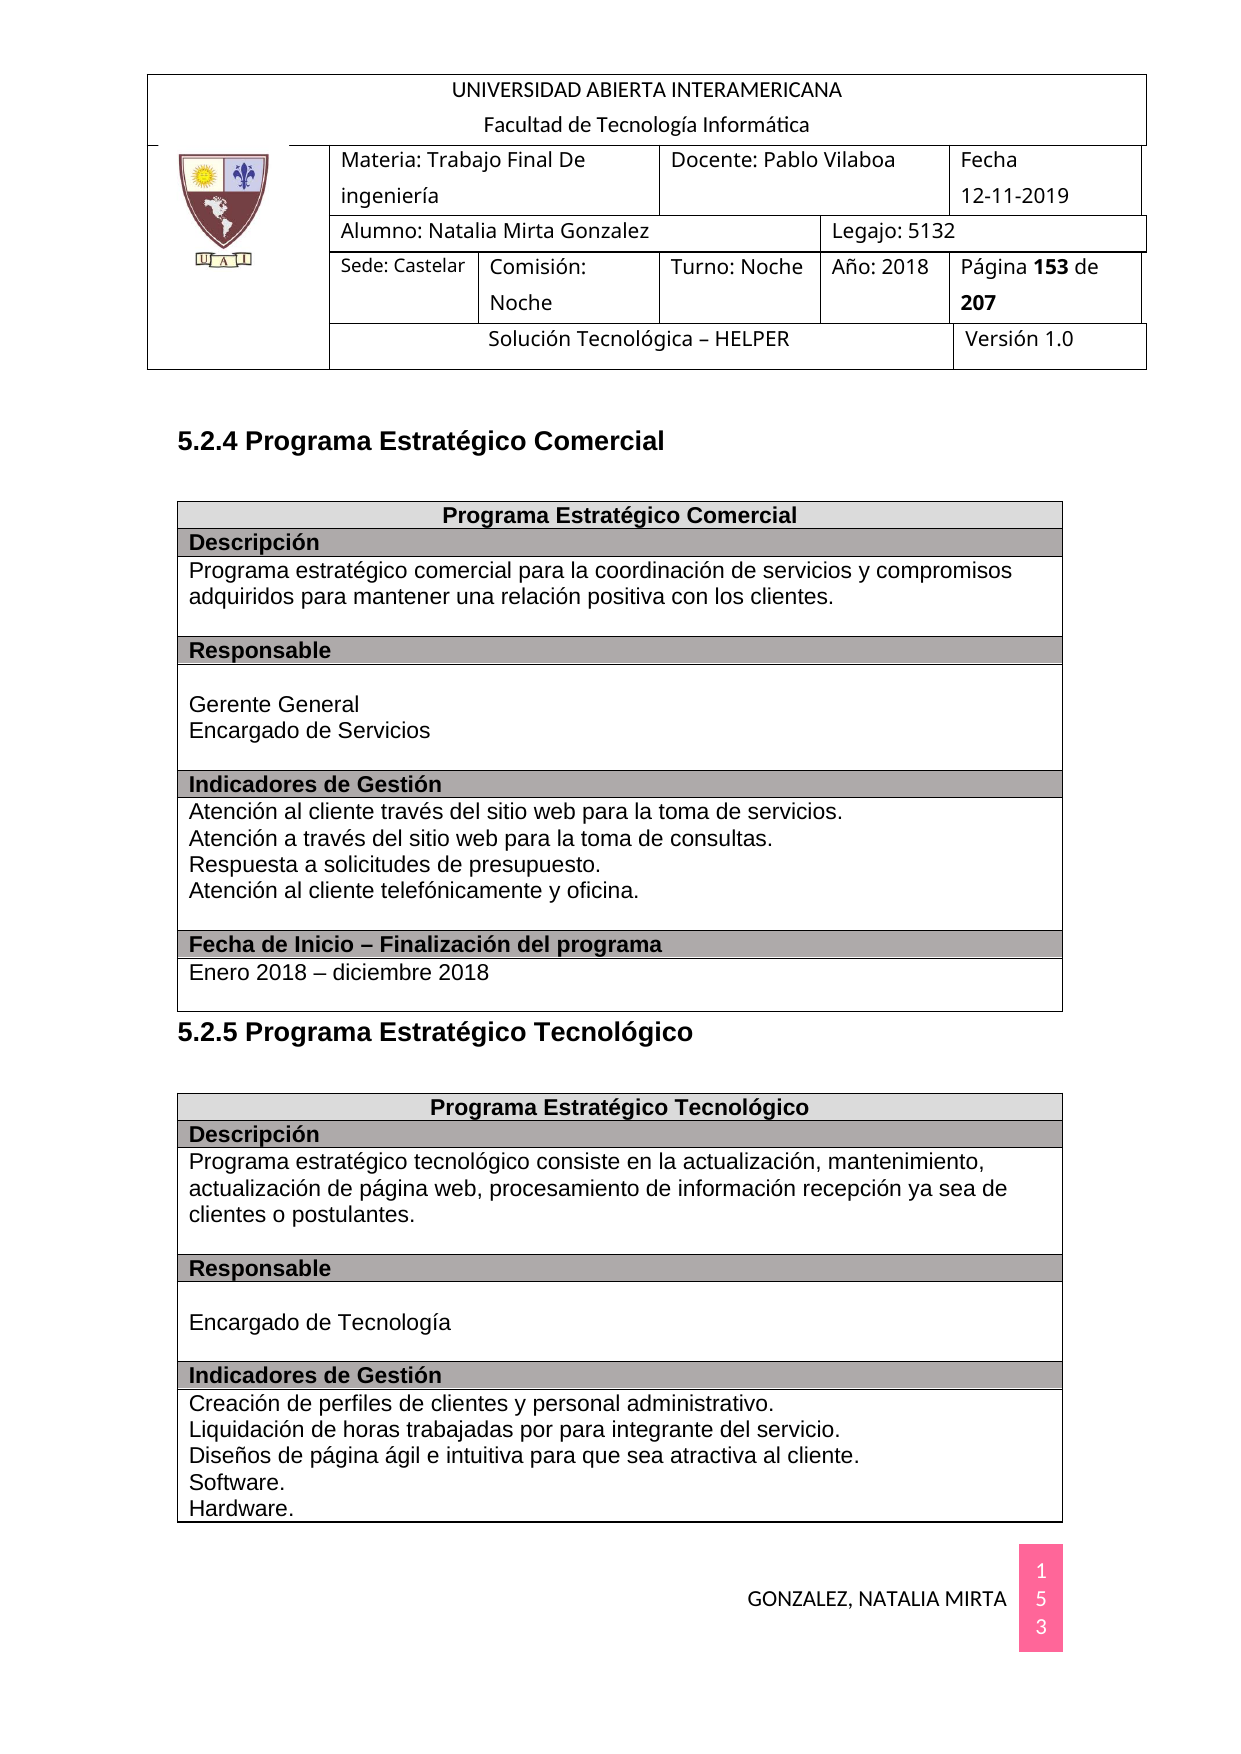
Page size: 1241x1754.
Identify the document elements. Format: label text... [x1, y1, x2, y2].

table_cell Indicadores de Gestión [178, 1362, 1062, 1388]
subtitle 5.2.5 Programa Estratégico Tecnológico [177, 1016, 1063, 1048]
table_cell Programa estratégico comercial para la coordinación de servicios y compromisos adquiridos para mantener una relación positiva con los clientes. [178, 557, 1062, 636]
table_cell Responsable [178, 1255, 1062, 1281]
table_cell Fecha de Inicio – Finalización del programa [178, 931, 1062, 957]
table_cell Enero 2018 – diciembre 2018 [178, 959, 1062, 1011]
table_cell Creación de perfiles de clientes y personal administrativo. Liquidación de horas trabajadas por para integrante del servicio. Diseños de página ágil e intuitiva para que sea atractiva al cliente. Software. Hardware. [178, 1390, 1062, 1521]
table_cell Descripción [178, 1121, 1062, 1147]
table_cell Encargado de Tecnología [178, 1282, 1062, 1361]
table_cell Atención al cliente través del sitio web para la toma de servicios. Atención a través del sitio web para la toma de consultas. Respuesta a solicitudes de presupuesto. Atención al cliente telefónicamente y oficina. [178, 798, 1062, 930]
table_cell Indicadores de Gestión [178, 771, 1062, 797]
table_cell Gerente General Encargado de Servicios [178, 665, 1062, 770]
subtitle 5.2.4 Programa Estratégico Comercial [177, 425, 1063, 456]
table_header Programa Estratégico Tecnológico [178, 1094, 1062, 1120]
table_header Programa Estratégico Comercial [178, 502, 1062, 528]
table_cell Programa estratégico tecnológico consiste en la actualización, mantenimiento, actualización de página web, procesamiento de información recepción ya sea de clientes o postulantes. [178, 1148, 1062, 1254]
table_cell Descripción [178, 529, 1062, 556]
table_cell Responsable [178, 637, 1062, 663]
